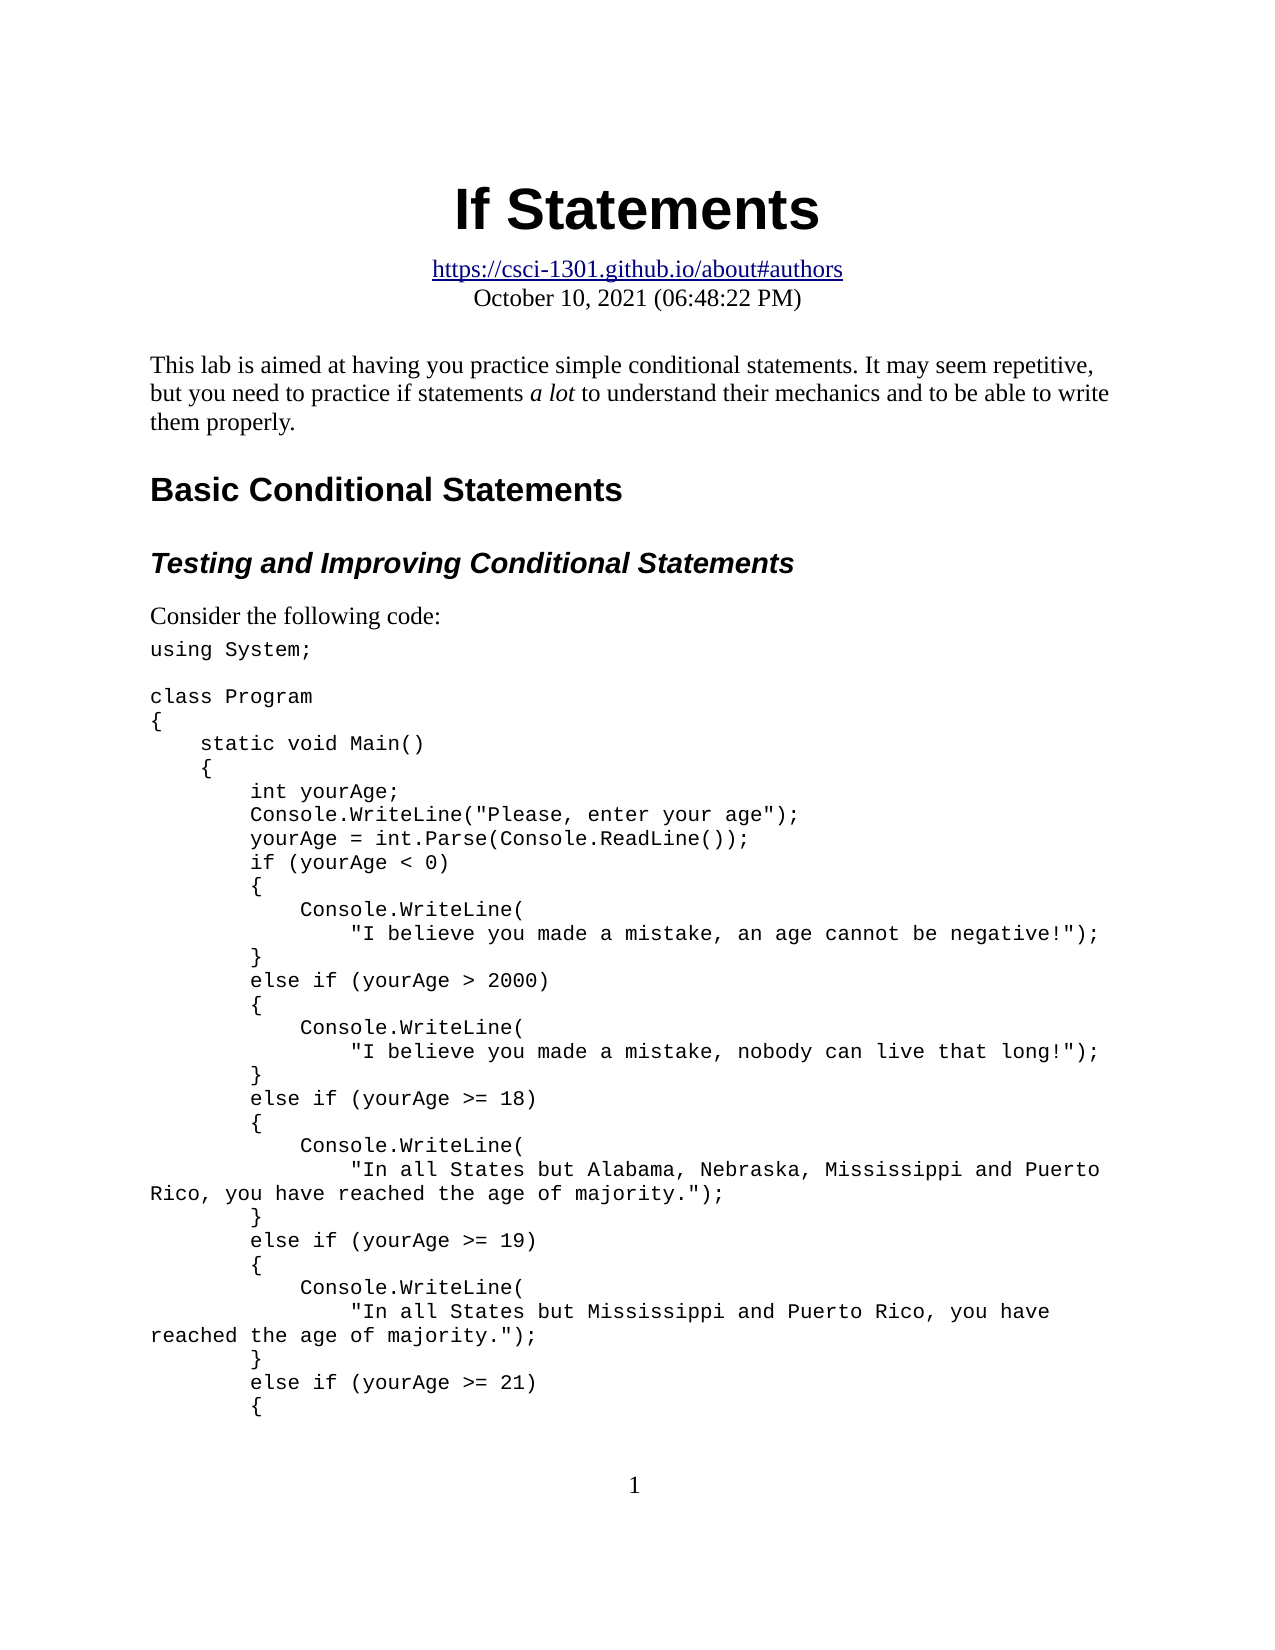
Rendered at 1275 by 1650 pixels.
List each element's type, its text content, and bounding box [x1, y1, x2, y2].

subtitle Basic Conditional Statements [150, 470, 1125, 509]
text Consider the following code: [150, 601, 1125, 630]
text using System; [150, 639, 1125, 662]
text "In all States but Mississippi and Puerto Rico, you have reached the age of majority."); [150, 1301, 1125, 1348]
text else if (yourAge >= 19) [150, 1230, 1125, 1254]
text Console.WriteLine("Please, enter your age"); [150, 804, 1125, 828]
text } [150, 1206, 1125, 1230]
text Console.WriteLine( [150, 1017, 1125, 1041]
text { [150, 993, 1125, 1017]
text yourAge = int.Parse(Console.ReadLine()); [150, 828, 1125, 852]
text { [150, 1112, 1125, 1135]
text https://csci-1301.github.io/about#authors [150, 254, 1125, 283]
title If Statements [150, 175, 1125, 242]
text Console.WriteLine( [150, 1277, 1125, 1301]
text This lab is aimed at having you practice simple conditional statements. It may seem repetitive, but you need to practice if statements a lot to understand their mechanics and to be able to write them properly. [150, 350, 1125, 436]
text { [150, 1254, 1125, 1277]
text } [150, 1064, 1125, 1088]
text { [150, 1396, 1125, 1419]
text else if (yourAge >= 21) [150, 1372, 1125, 1396]
text } [150, 946, 1125, 970]
text class Program [150, 686, 1125, 710]
text } [150, 1348, 1125, 1372]
text "In all States but Alabama, Nebraska, Mississippi and Puerto Rico, you have reached the age of majority."); [150, 1159, 1125, 1206]
text else if (yourAge > 2000) [150, 970, 1125, 993]
text Console.WriteLine( [150, 899, 1125, 923]
text "I believe you made a mistake, nobody can live that long!"); [150, 1041, 1125, 1064]
text int yourAge; [150, 781, 1125, 804]
text "I believe you made a mistake, an age cannot be negative!"); [150, 923, 1125, 946]
text { [150, 757, 1125, 781]
text Console.WriteLine( [150, 1135, 1125, 1159]
subtitle Testing and Improving Conditional Statements [150, 546, 1125, 580]
text { [150, 875, 1125, 899]
text { [150, 710, 1125, 733]
text else if (yourAge >= 18) [150, 1088, 1125, 1112]
text if (yourAge < 0) [150, 852, 1125, 875]
text October 10, 2021 (06:48:22 PM) [150, 283, 1125, 312]
text static void Main() [150, 733, 1125, 757]
